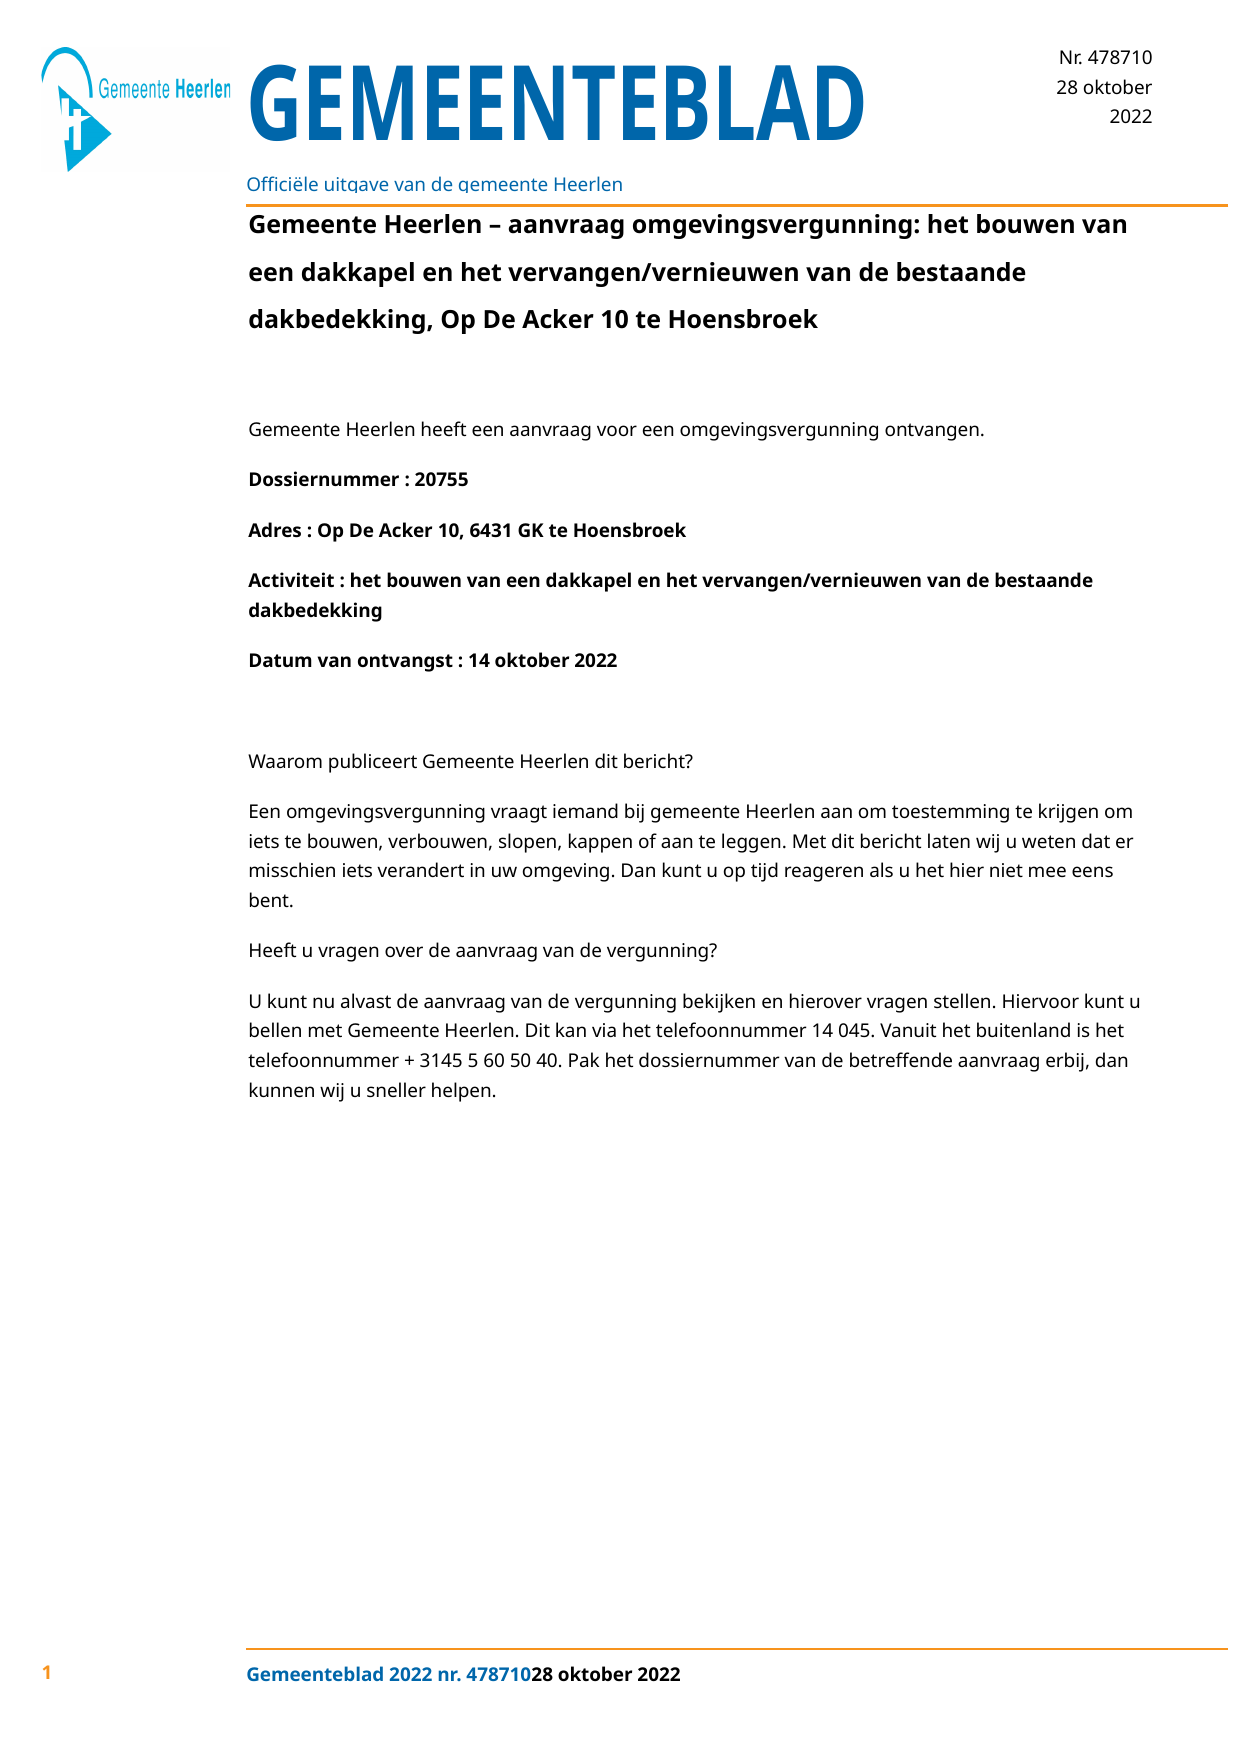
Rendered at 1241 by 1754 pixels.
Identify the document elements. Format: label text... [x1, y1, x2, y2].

text Heeft u vragen over de aanvraag van de vergunning? [248, 938, 1152, 963]
text Een omgevingsvergunning vraagt iemand bij gemeente Heerlen aan om toestemming te krijgen om iets te bouwen, verbouwen, slopen, kappen of aan te leggen. Met dit bericht laten wij u weten dat er misschien iets verandert in uw omgeving. Dan kunt u op tijd reageren als u het hier niet mee eens bent. [248, 798, 1152, 913]
text Datum van ontvangst : 14 oktober 2022 [248, 647, 1152, 673]
text Gemeente Heerlen – aanvraag omgevingsvergunning: het bouwen van een dakkapel en het vervangen/vernieuwen van de bestaande dakbedekking, Op De Acker 10 te Hoensbroek [248, 207, 1152, 336]
picture [41, 47, 59, 70]
text U kunt nu alvast de aanvraag van de vergunning bekijken en hierover vragen stellen. Hiervoor kunt u bellen met Gemeente Heerlen. Dit kan via het telefoonnummer 14 045. Vanuit het buitenland is het telefoonnummer + 3145 5 60 50 40. Pak het dossiernummer van de betreffende aanvraag erbij, dan kunnen wij u sneller helpen. [248, 988, 1152, 1102]
text Gemeente Heerlen heeft een aanvraag voor een omgevingsvergunning ontvangen. [248, 416, 1152, 442]
text Waarom publiceert Gemeente Heerlen dit bericht? [248, 748, 1152, 774]
text Dossiernummer : 20755 [248, 466, 1152, 492]
picture [41, 47, 231, 172]
text Activiteit : het bouwen van een dakkapel en het vervangen/vernieuwen van de bestaande dakbedekking [248, 567, 1152, 622]
text Adres : Op De Acker 10, 6431 GK te Hoensbroek [248, 517, 1152, 542]
